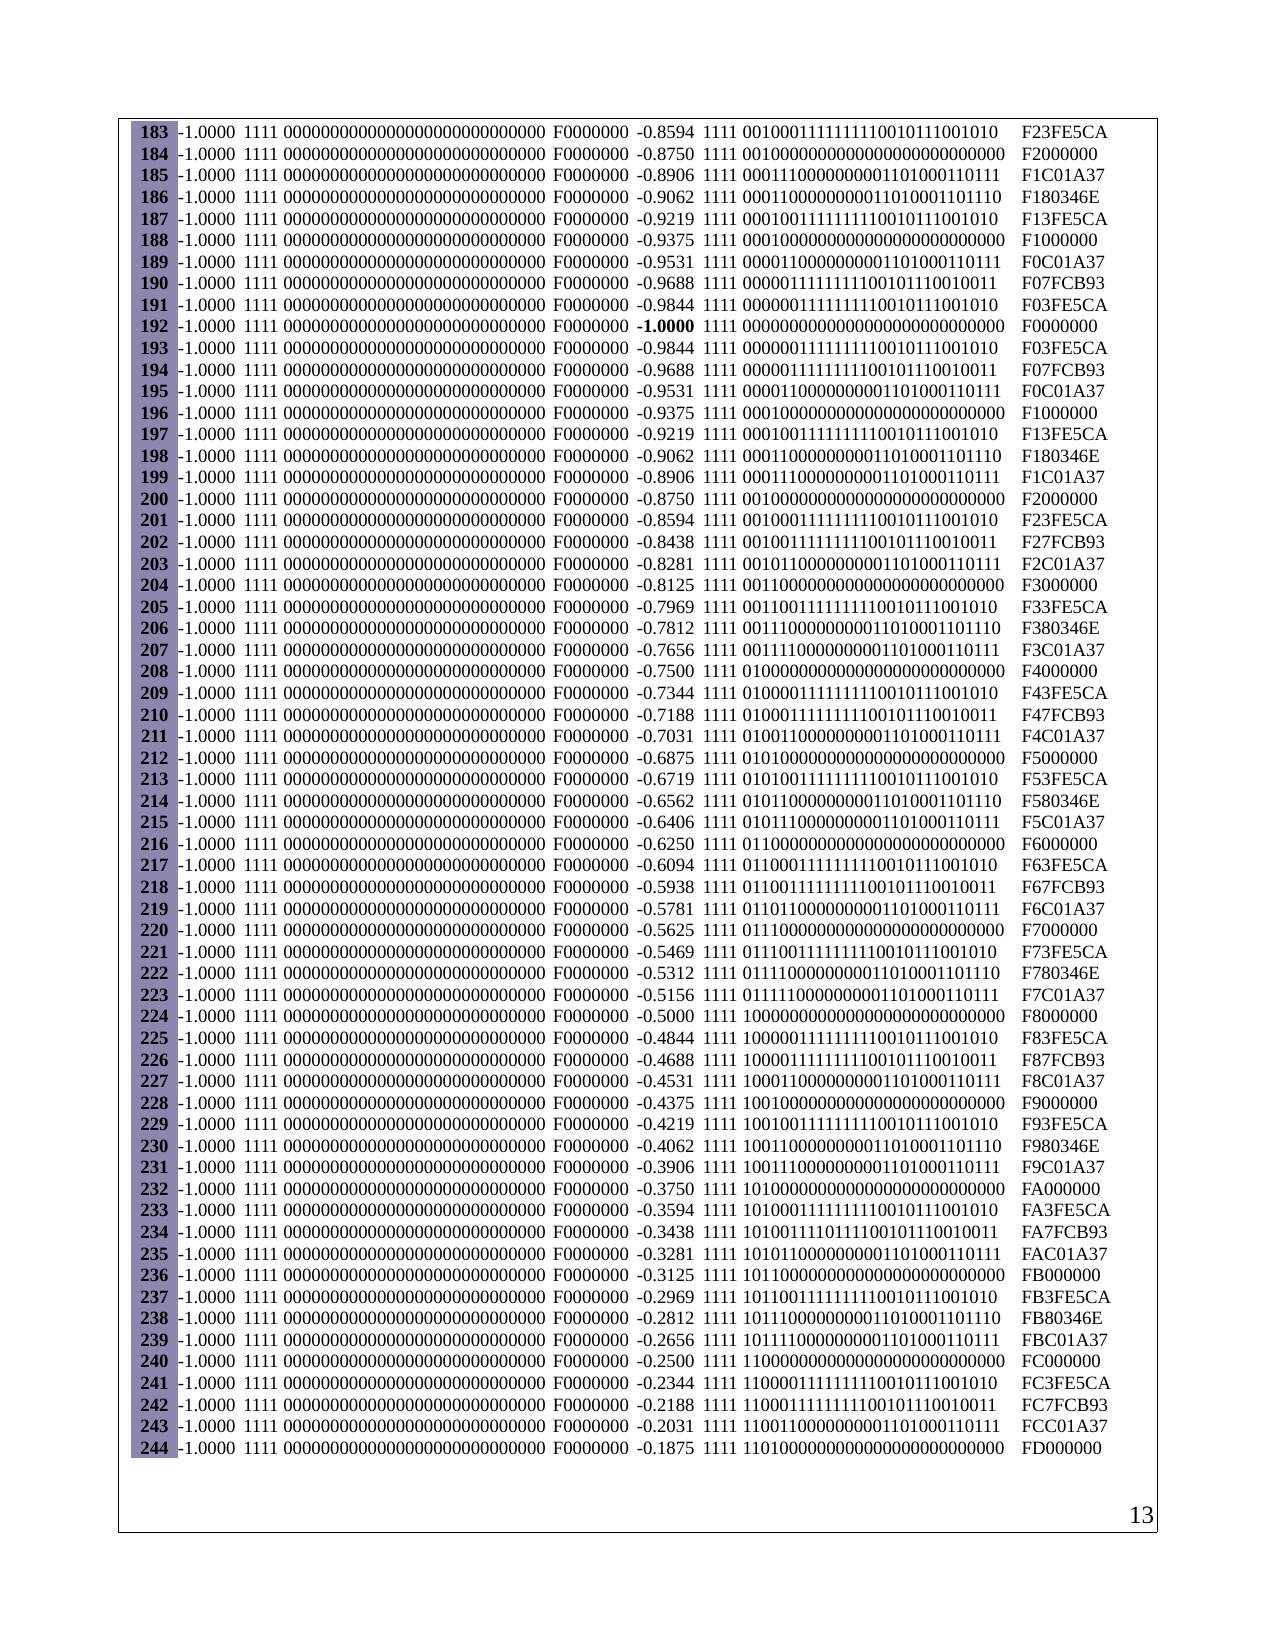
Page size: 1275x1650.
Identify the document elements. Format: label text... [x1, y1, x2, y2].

table_cell F0000000 F0000000 F0000000 F0000000 F0000000 F0000000 F0000000 F0000000 F0000000 F0000000 F0000000 F0000000 F0000000 F0000000 F0000000 F0000000 F0000000 F0000000 F0000000 F0000000 F0000000 F0000000 F0000000 F0000000 F0000000 F0000000 F0000000 F0000000 F0000000 F0000000 F0000000 F0000000 F0000000 F0000000 F0000000 F0000000 F0000000 F0000000 F0000000 F0000000 F0000000 F0000000 F0000000 F0000000 F0000000 F0000000 F0000000 F0000000 F0000000 F0000000 F0000000 F0000000 F0000000 F0000000 F0000000 F0000000 F0000000 F0000000 F0000000 F0000000 F0000000 F0000000 [553, 121, 637, 1458]
table_cell 1111 0000000000000000000000000000 1111 0000000000000000000000000000 1111 0000000000000000000000000000 1111 0000000000000000000000000000 1111 0000000000000000000000000000 1111 0000000000000000000000000000 1111 0000000000000000000000000000 1111 0000000000000000000000000000 1111 0000000000000000000000000000 1111 0000000000000000000000000000 1111 0000000000000000000000000000 1111 0000000000000000000000000000 1111 0000000000000000000000000000 1111 0000000000000000000000000000 1111 0000000000000000000000000000 1111 0000000000000000000000000000 1111 0000000000000000000000000000 1111 0000000000000000000000000000 1111 0000000000000000000000000000 1111 0000000000000000000000000000 1111 0000000000000000000000000000 1111 0000000000000000000000000000 1111 0000000000000000000000000000 1111 0000000000000000000000000000 1111 0000000000000000000000000000 1111 0000000000000000000000000000 1111 0000000000000000000000000000 1111 0000000000000000000000000000 1111 0000000000000000000000000000 1111 0000000000000000000000000000 1111 0000000000000000000000000000 1111 0000000000000000000000000000 1111 0000000000000000000000000000 1111 0000000000000000000000000000 1111 0000000000000000000000000000 1111 0000000000000000000000000000 1111 0000000000000000000000000000 1111 0000000000000000000000000000 1111 0000000000000000000000000000 1111 0000000000000000000000000000 1111 0000000000000000000000000000 1111 0000000000000000000000000000 1111 0000000000000000000000000000 1111 0000000000000000000000000000 1111 0000000000000000000000000000 1111 0000000000000000000000000000 1111 0000000000000000000000000000 1111 0000000000000000000000000000 1111 0000000000000000000000000000 1111 0000000000000000000000000000 1111 0000000000000000000000000000 1111 0000000000000000000000000000 1111 0000000000000000000000000000 1111 0000000000000000000000000000 1111 0000000000000000000000000000 1111 0000000000000000000000000000 1111 0000000000000000000000000000 1111 0000000000000000000000000000 1111 0000000000000000000000000000 1111 0000000000000000000000000000 1111 0000000000000000000000000000 1111 0000000000000000000000000000 [243, 121, 553, 1458]
table_cell -0.8594 -0.8750 -0.8906 -0.9062 -0.9219 -0.9375 -0.9531 -0.9688 -0.9844 -1.0000 -0.9844 -0.9688 -0.9531 -0.9375 -0.9219 -0.9062 -0.8906 -0.8750 -0.8594 -0.8438 -0.8281 -0.8125 -0.7969 -0.7812 -0.7656 -0.7500 -0.7344 -0.7188 -0.7031 -0.6875 -0.6719 -0.6562 -0.6406 -0.6250 -0.6094 -0.5938 -0.5781 -0.5625 -0.5469 -0.5312 -0.5156 -0.5000 -0.4844 -0.4688 -0.4531 -0.4375 -0.4219 -0.4062 -0.3906 -0.3750 -0.3594 -0.3438 -0.3281 -0.3125 -0.2969 -0.2812 -0.2656 -0.2500 -0.2344 -0.2188 -0.2031 -0.1875 [637, 121, 702, 1458]
table_cell 1111 0010001111111110010111001010 1111 0010000000000000000000000000 1111 0001110000000001101000110111 1111 0001100000000011010001101110 1111 0001001111111110010111001010 1111 0001000000000000000000000000 1111 0000110000000001101000110111 1111 0000011111111100101110010011 1111 0000001111111110010111001010 1111 0000000000000000000000000000 1111 0000001111111110010111001010 1111 0000011111111100101110010011 1111 0000110000000001101000110111 1111 0001000000000000000000000000 1111 0001001111111110010111001010 1111 0001100000000011010001101110 1111 0001110000000001101000110111 1111 0010000000000000000000000000 1111 0010001111111110010111001010 1111 0010011111111100101110010011 1111 0010110000000001101000110111 1111 0011000000000000000000000000 1111 0011001111111110010111001010 1111 0011100000000011010001101110 1111 0011110000000001101000110111 1111 0100000000000000000000000000 1111 0100001111111110010111001010 1111 0100011111111100101110010011 1111 0100110000000001101000110111 1111 0101000000000000000000000000 1111 0101001111111110010111001010 1111 0101100000000011010001101110 1111 0101110000000001101000110111 1111 0110000000000000000000000000 1111 0110001111111110010111001010 1111 0110011111111100101110010011 1111 0110110000000001101000110111 1111 0111000000000000000000000000 1111 0111001111111110010111001010 1111 0111100000000011010001101110 1111 0111110000000001101000110111 1111 1000000000000000000000000000 1111 1000001111111110010111001010 1111 1000011111111100101110010011 1111 1000110000000001101000110111 1111 1001000000000000000000000000 1111 1001001111111110010111001010 1111 1001100000000011010001101110 1111 1001110000000001101000110111 1111 1010000000000000000000000000 1111 1010001111111110010111001010 1111 1010011110111100101110010011 1111 1010110000000001101000110111 1111 1011000000000000000000000000 1111 1011001111111110010111001010 1111 1011100000000011010001101110 1111 1011110000000001101000110111 1111 1100000000000000000000000000 1111 1100001111111110010111001010 1111 1100011111111100101110010011 1111 1100110000000001101000110111 1111 1101000000000000000000000000 [702, 121, 1021, 1458]
table_cell -1.0000 -1.0000 -1.0000 -1.0000 -1.0000 -1.0000 -1.0000 -1.0000 -1.0000 -1.0000 -1.0000 -1.0000 -1.0000 -1.0000 -1.0000 -1.0000 -1.0000 -1.0000 -1.0000 -1.0000 -1.0000 -1.0000 -1.0000 -1.0000 -1.0000 -1.0000 -1.0000 -1.0000 -1.0000 -1.0000 -1.0000 -1.0000 -1.0000 -1.0000 -1.0000 -1.0000 -1.0000 -1.0000 -1.0000 -1.0000 -1.0000 -1.0000 -1.0000 -1.0000 -1.0000 -1.0000 -1.0000 -1.0000 -1.0000 -1.0000 -1.0000 -1.0000 -1.0000 -1.0000 -1.0000 -1.0000 -1.0000 -1.0000 -1.0000 -1.0000 -1.0000 -1.0000 [178, 121, 243, 1458]
table_cell F23FE5CA F2000000 F1C01A37 F180346E F13FE5CA F1000000 F0C01A37 F07FCB93 F03FE5CA F0000000 F03FE5CA F07FCB93 F0C01A37 F1000000 F13FE5CA F180346E F1C01A37 F2000000 F23FE5CA F27FCB93 F2C01A37 F3000000 F33FE5CA F380346E F3C01A37 F4000000 F43FE5CA F47FCB93 F4C01A37 F5000000 F53FE5CA F580346E F5C01A37 F6000000 F63FE5CA F67FCB93 F6C01A37 F7000000 F73FE5CA F780346E F7C01A37 F8000000 F83FE5CA F87FCB93 F8C01A37 F9000000 F93FE5CA F980346E F9C01A37 FA000000 FA3FE5CA FA7FCB93 FAC01A37 FB000000 FB3FE5CA FB80346E FBC01A37 FC000000 FC3FE5CA FC7FCB93 FCC01A37 FD000000 [1021, 121, 1143, 1458]
table_cell 183 184 185 186 187 188 189 190 191 192 193 194 195 196 197 198 199 200 201 202 203 204 205 206 207 208 209 210 211 212 213 214 215 216 217 218 219 220 221 222 223 224 225 226 227 228 229 230 231 232 233 234 235 236 237 238 239 240 241 242 243 244 [131, 121, 178, 1458]
